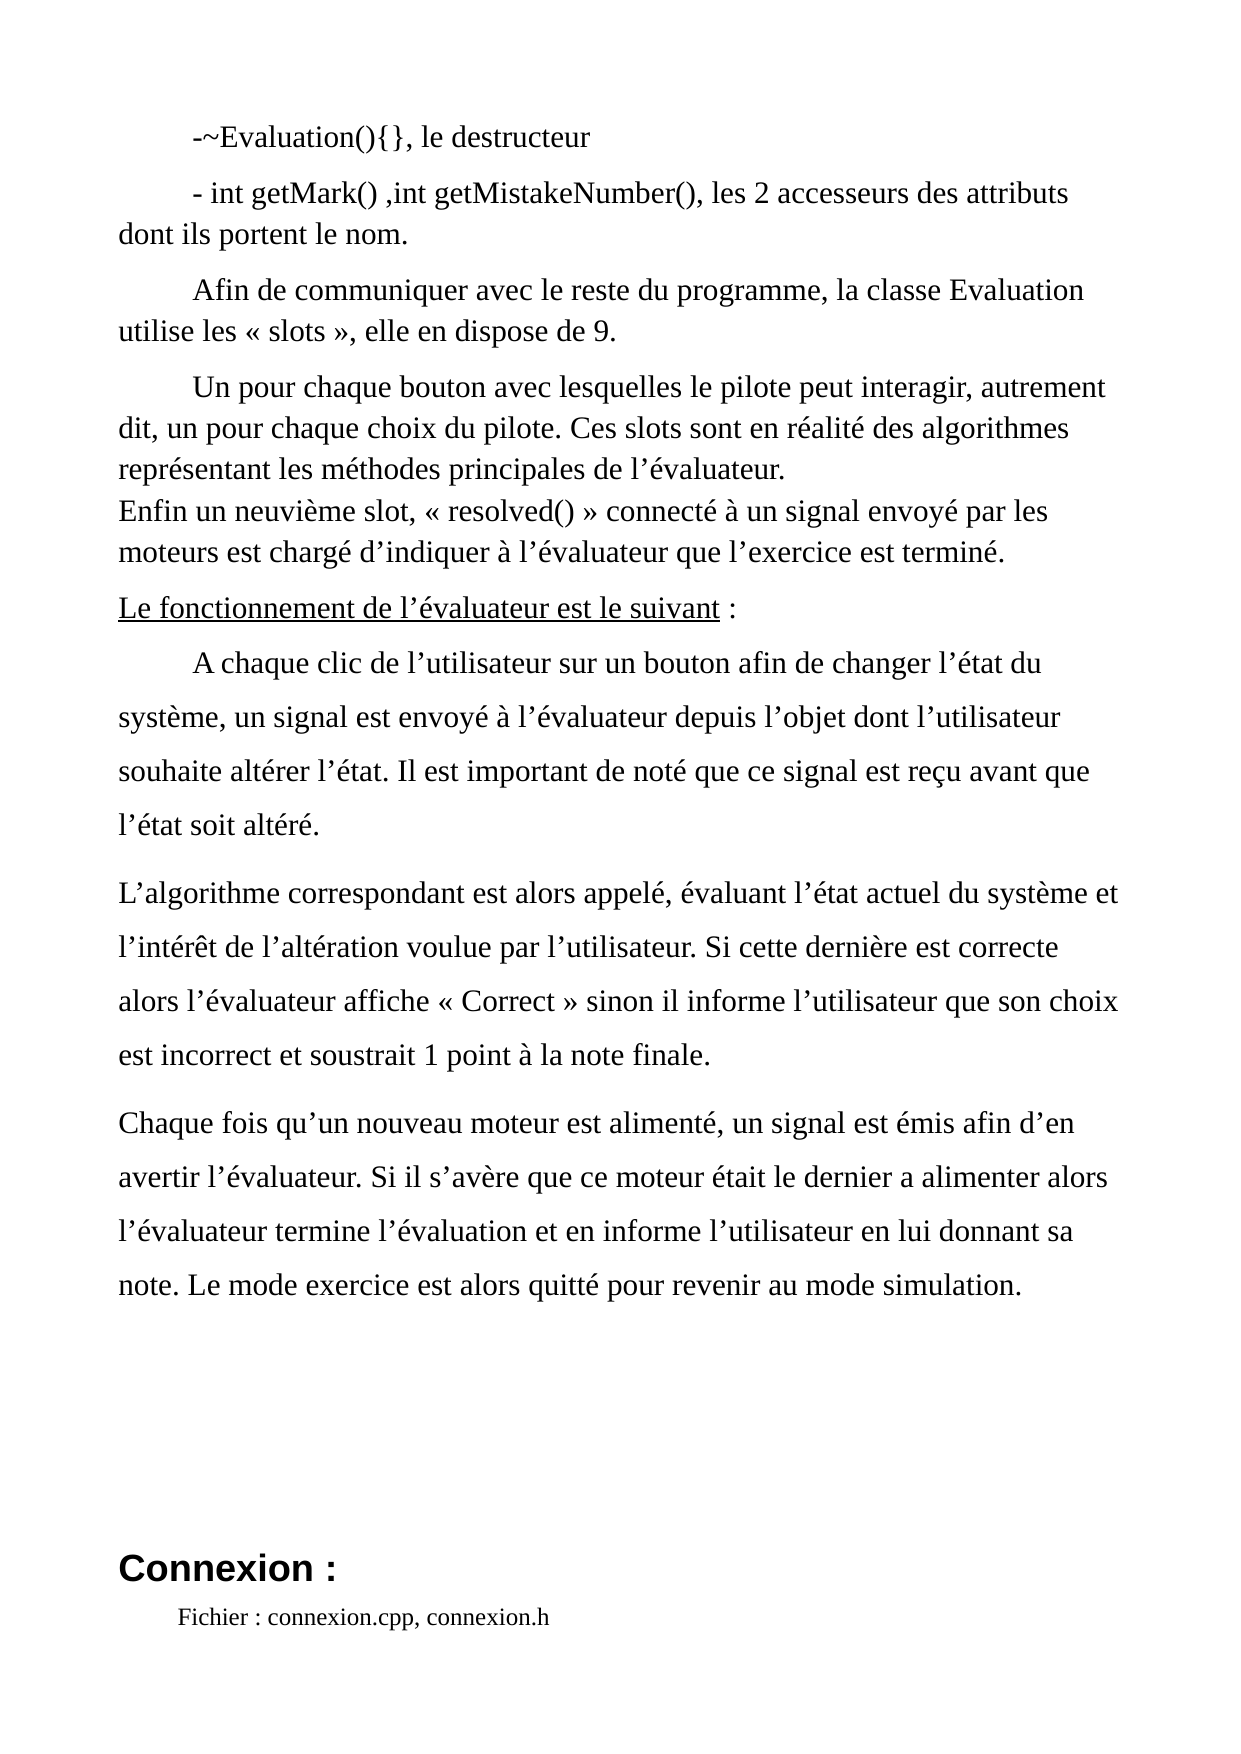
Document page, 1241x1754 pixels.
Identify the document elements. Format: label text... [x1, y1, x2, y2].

subtitle Connexion : [118, 1546, 1122, 1590]
text Un pour chaque bouton avec lesquelles le pilote peut interagir, autrement dit, un pour chaque choix du pilote. Ces slots sont en réalité des algorithmes représentant les méthodes principales de l’évaluateur. Enfin un neuvième slot, « resolved() » connecté à un signal envoyé par les moteurs est chargé d’indiquer à l’évaluateur que l’exercice est terminé. [118, 368, 1122, 569]
text - int getMark() ,int getMistakeNumber(), les 2 accesseurs des attributs dont ils portent le nom. [118, 174, 1122, 251]
text Afin de communiquer avec le reste du programme, la classe Evaluation utilise les « slots », elle en dispose de 9. [118, 271, 1122, 348]
text -~Evaluation(){}, le destructeur [118, 118, 1122, 154]
text Chaque fois qu’un nouveau moteur est alimenté, un signal est émis afin d’en avertir l’évaluateur. Si il s’avère que ce moteur était le dernier a alimenter alors l’évaluateur termine l’évaluation et en informe l’utilisateur en lui donnant sa note. Le mode exercice est alors quitté pour revenir au mode simulation. [118, 1105, 1122, 1302]
text Le fonctionnement de l’évaluateur est le suivant : [118, 589, 1122, 625]
text A chaque clic de l’utilisateur sur un bouton afin de changer l’état du système, un signal est envoyé à l’évaluateur depuis l’objet dont l’utilisateur souhaite altérer l’état. Il est important de noté que ce signal est reçu avant que l’état soit altéré. [118, 645, 1122, 842]
text Fichier : connexion.cpp, connexion.h [177, 1602, 1063, 1631]
text L’algorithme correspondant est alors appelé, évaluant l’état actuel du système et l’intérêt de l’altération voulue par l’utilisateur. Si cette dernière est correcte alors l’évaluateur affiche « Correct » sinon il informe l’utilisateur que son choix est incorrect et soustrait 1 point à la note finale. [118, 875, 1122, 1072]
